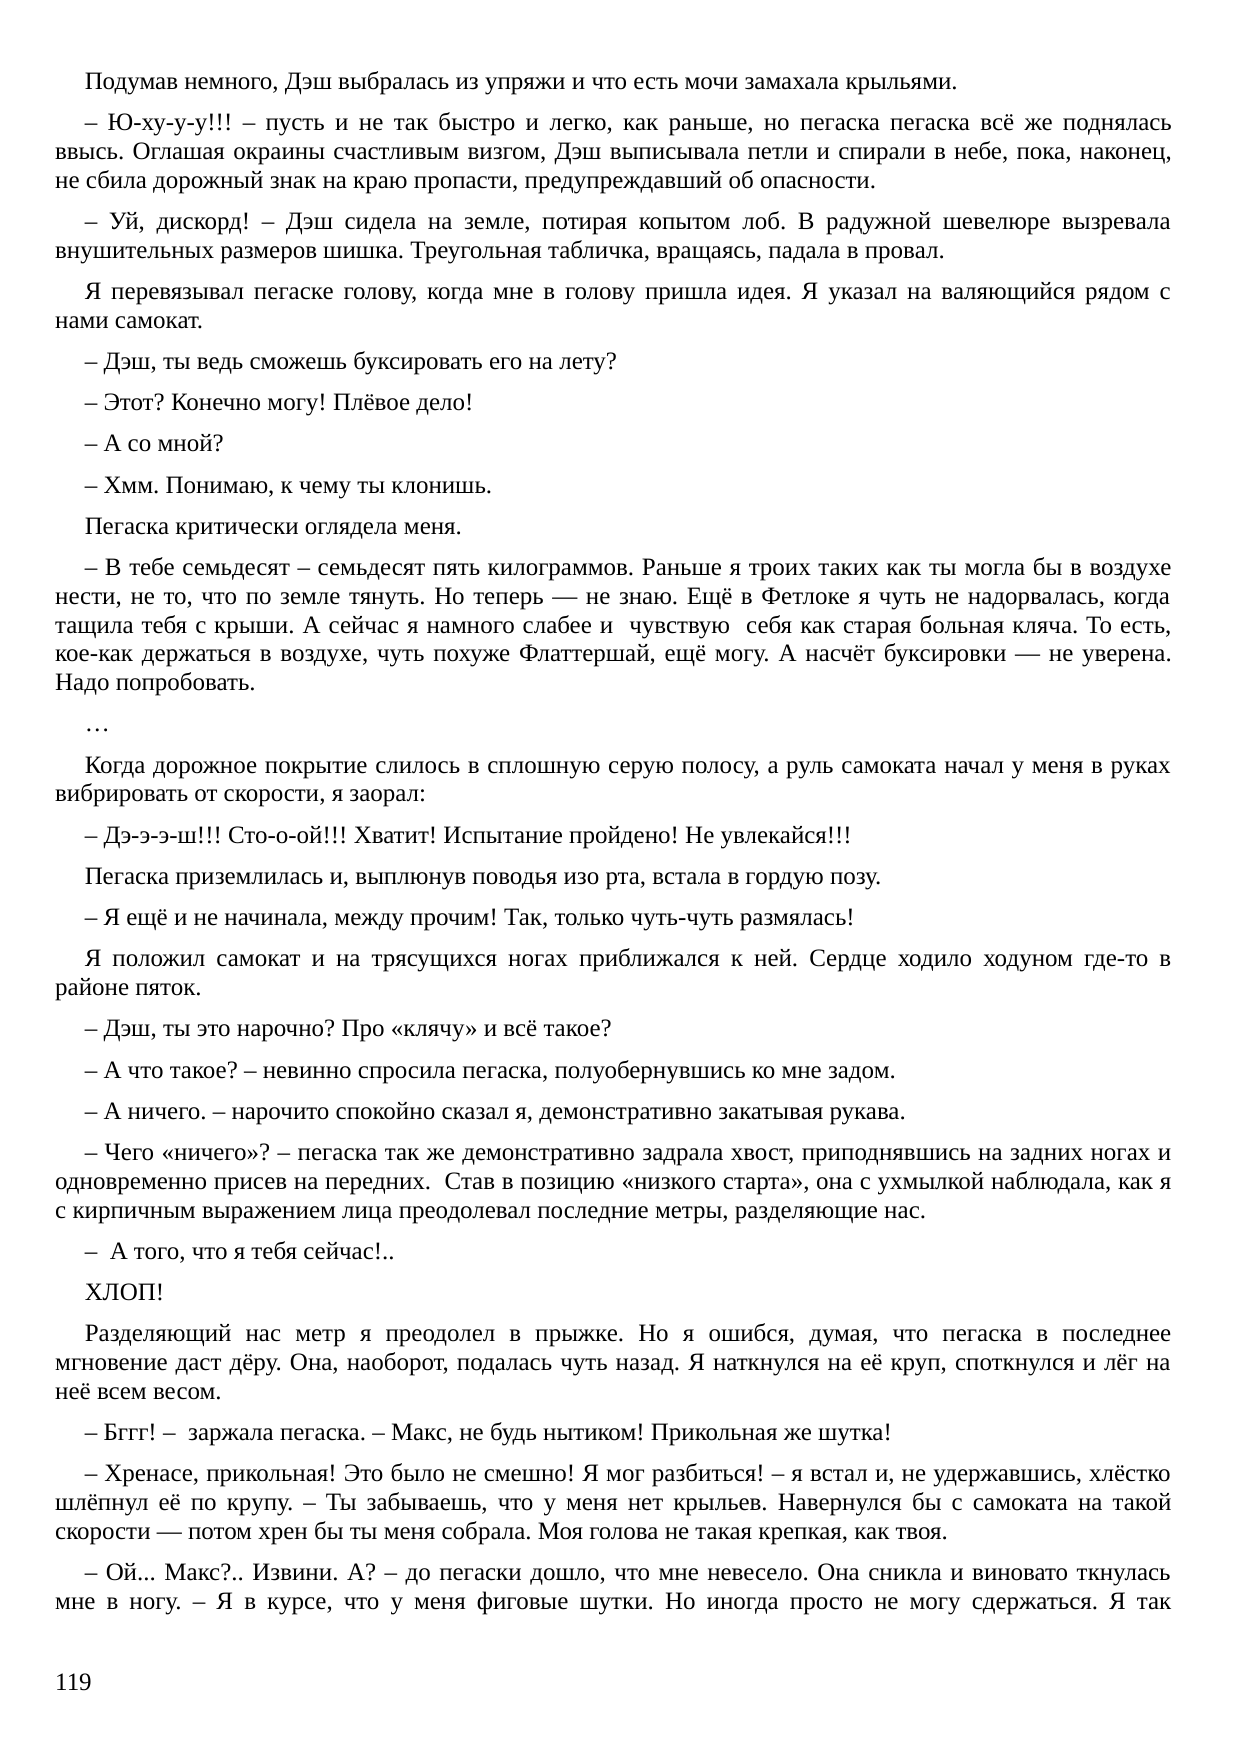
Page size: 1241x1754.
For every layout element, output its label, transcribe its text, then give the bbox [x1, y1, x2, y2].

text – В тебе семьдесят – семьдесят пять килограммов. Раньше я троих таких как ты могла бы в воздухе нести, не то, что по земле тянуть. Но теперь — не знаю. Ещё в Фетлоке я чуть не надорвалась, когда тащила тебя с крыши. А сейчас я намного слабее и чувствую себя как старая больная кляча. То есть, кое-как держаться в воздухе, чуть похуже Флаттершай, ещё могу. А насчёт буксировки — не уверена. Надо попробовать. [55, 552, 1173, 696]
text – Ой... Макс?.. Извини. А? – до пегаски дошло, что мне невесело. Она сникла и виновато ткнулась мне в ногу. – Я в курсе, что у меня фиговые шутки. Но иногда просто не могу сдержаться. Я так [55, 1557, 1173, 1615]
text – Хренасе, прикольная! Это было не смешно! Я мог разбиться! – я встал и, не удержавшись, хлёстко шлёпнул её по крупу. – Ты забываешь, что у меня нет крыльев. Навернулся бы с самоката на такой скорости — потом хрен бы ты меня собрала. Моя голова не такая крепкая, как твоя. [55, 1458, 1173, 1545]
text – Ю-ху-у-у!!! – пусть и не так быстро и легко, как раньше, но пегаска пегаска всё же поднялась ввысь. Оглашая окраины счастливым визгом, Дэш выписывала петли и спирали в небе, пока, наконец, не сбила дорожный знак на краю пропасти, предупреждавший об опасности. [55, 107, 1173, 193]
text – А что такое? – невинно спросила пегаска, полуобернувшись ко мне задом. [55, 1055, 1173, 1083]
text ХЛОП! [55, 1277, 1173, 1306]
text – Чего «ничего»? – пегаска так же демонстративно задрала хвост, приподнявшись на задних ногах и одновременно присев на передних. Став в позицию «низкого старта», она с ухмылкой наблюдала, как я с кирпичным выражением лица преодолевал последние метры, разделяющие нас. [55, 1137, 1173, 1223]
text … [55, 708, 1173, 737]
text – Уй, дискорд! – Дэш сидела на земле, потирая копытом лоб. В радужной шевелюре вызревала внушительных размеров шишка. Треугольная табличка, вращаясь, падала в провал. [55, 206, 1173, 263]
text – Дэш, ты ведь сможешь буксировать его на лету? [55, 346, 1173, 375]
text Разделяющий нас метр я преодолел в прыжке. Но я ошибся, думая, что пегаска в последнее мгновение даст дёру. Она, наоборот, подалась чуть назад. Я наткнулся на её круп, споткнулся и лёг на неё всем весом. [55, 1318, 1173, 1405]
text Я перевязывал пегаске голову, когда мне в голову пришла идея. Я указал на валяющийся рядом с нами самокат. [55, 276, 1173, 333]
text Пегаска критически оглядела меня. [55, 511, 1173, 540]
text – Дэ-э-э-ш!!! Сто-о-ой!!! Хватит! Испытание пройдено! Не увлекайся!!! [55, 820, 1173, 848]
text – А со мной? [55, 428, 1173, 457]
text Когда дорожное покрытие слилось в сплошную серую полосу, а руль самоката начал у меня в руках вибрировать от скорости, я заорал: [55, 750, 1173, 807]
text – Хмм. Понимаю, к чему ты клонишь. [55, 470, 1173, 498]
text – А ничего. – нарочито спокойно сказал я, демонстративно закатывая рукава. [55, 1096, 1173, 1125]
text – Дэш, ты это нарочно? Про «клячу» и всё такое? [55, 1013, 1173, 1042]
text Пегаска приземлилась и, выплюнув поводья изо рта, встала в гордую позу. [55, 861, 1173, 890]
text Я положил самокат и на трясущихся ногах приближался к ней. Сердце ходило ходуном где-то в районе пяток. [55, 943, 1173, 1001]
text – А того, что я тебя сейчас!.. [55, 1236, 1173, 1265]
text Подумав немного, Дэш выбралась из упряжи и что есть мочи замахала крыльями. [55, 66, 1173, 95]
text – Я ещё и не начинала, между прочим! Так, только чуть-чуть размялась! [55, 902, 1173, 931]
text – Этот? Конечно могу! Плёвое дело! [55, 387, 1173, 416]
text – Бггг! – заржала пегаска. – Макс, не будь нытиком! Прикольная же шутка! [55, 1417, 1173, 1446]
